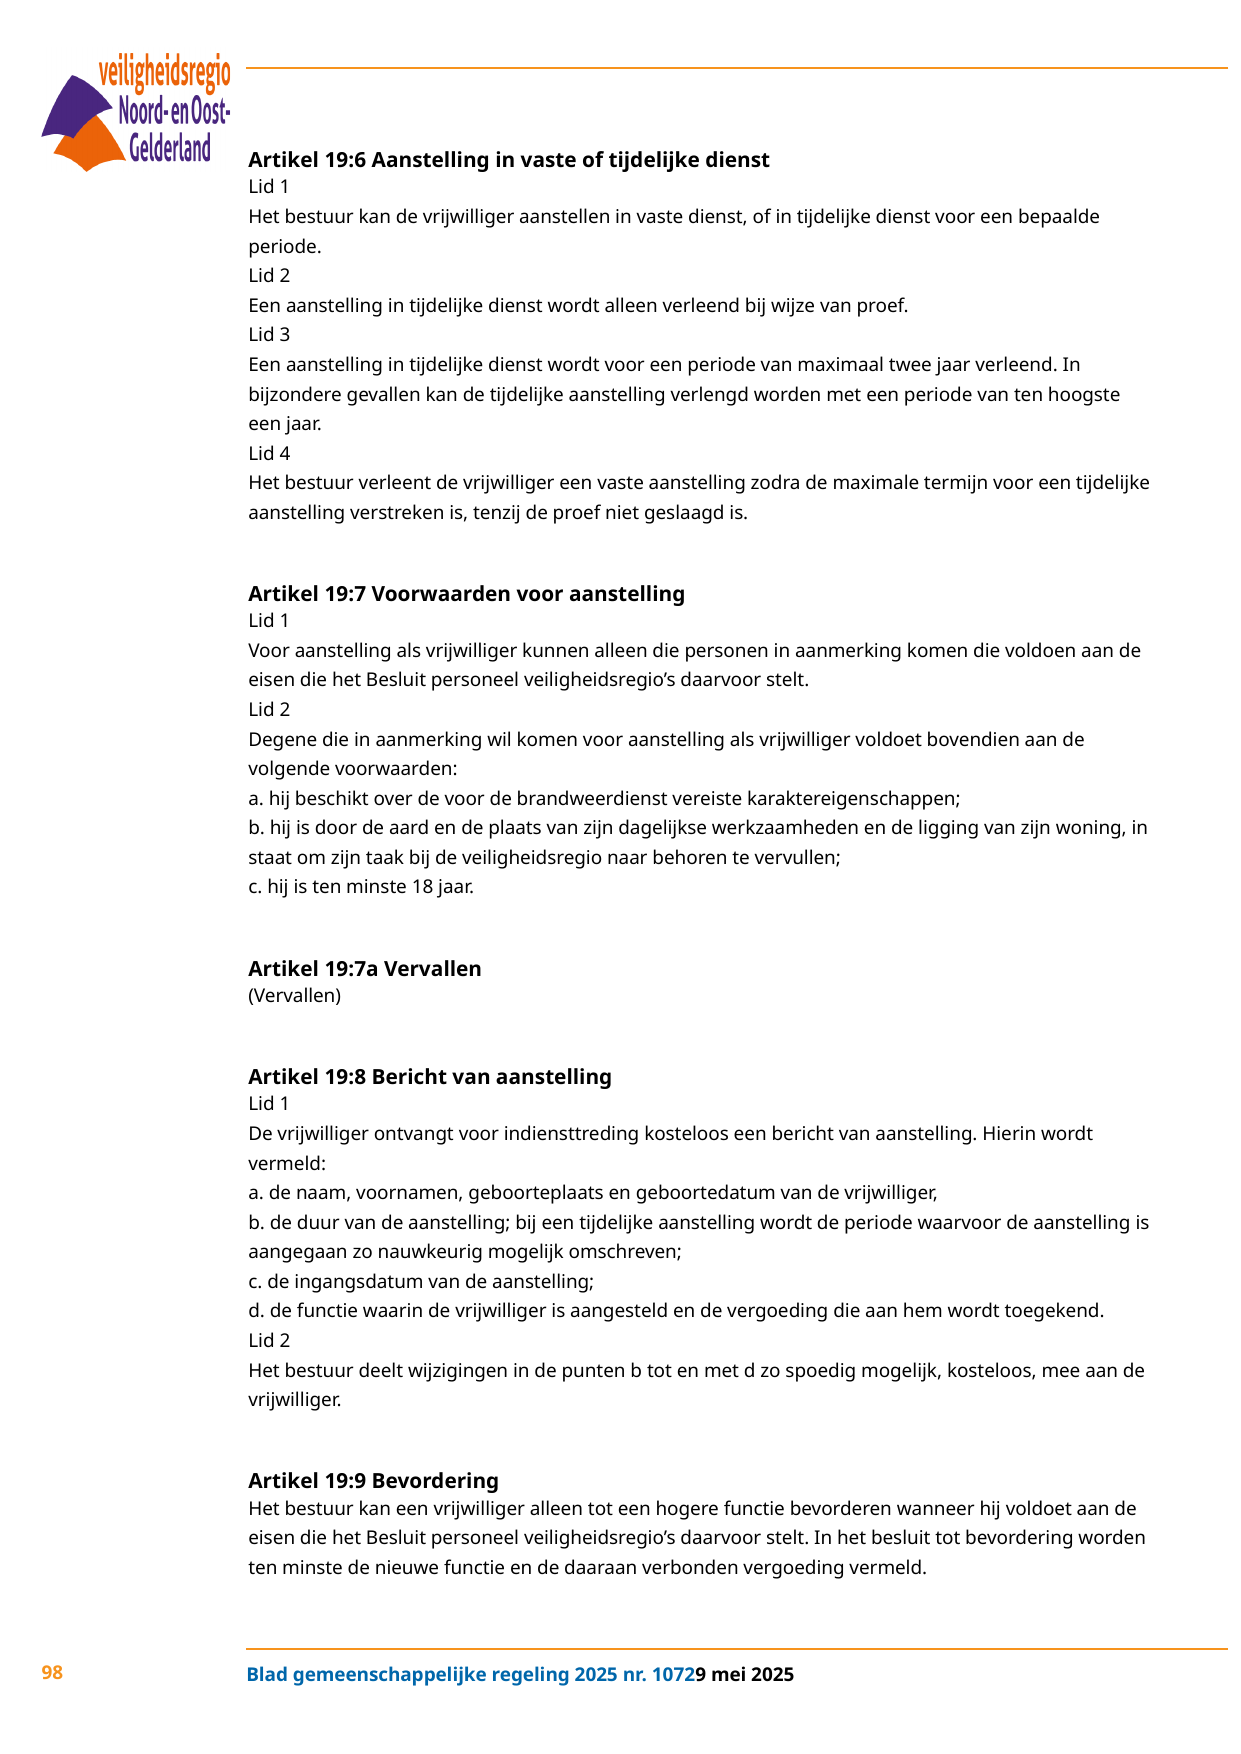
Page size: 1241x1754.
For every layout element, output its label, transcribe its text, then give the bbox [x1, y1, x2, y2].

picture [41, 47, 231, 172]
text Degene die in aanmerking wil komen voor aanstelling als vrijwilliger voldoet bovendien aan de volgende voorwaarden: [248, 726, 1152, 781]
text Het bestuur kan de vrijwilliger aanstellen in vaste dienst, of in tijdelijke dienst voor een bepaalde periode. [248, 203, 1152, 258]
text a. de naam, voornamen, geboorteplaats en geboortedatum van de vrijwilliger, [248, 1179, 1152, 1205]
text Lid 1 [248, 174, 1152, 199]
text Voor aanstelling als vrijwilliger kunnen alleen die personen in aanmerking komen die voldoen aan de eisen die het Besluit personeel veiligheidsregio’s daarvoor stelt. [248, 637, 1152, 692]
text Een aanstelling in tijdelijke dienst wordt voor een periode van maximaal twee jaar verleend. In bijzondere gevallen kan de tijdelijke aanstelling verlengd worden met een periode van ten hoogste een jaar. [248, 351, 1152, 436]
text De vrijwilliger ontvangt voor indiensttreding kosteloos een bericht van aanstelling. Hierin wordt vermeld: [248, 1120, 1152, 1176]
text Lid 3 [248, 322, 1152, 347]
text Artikel 19:7 Voorwaarden voor aanstelling [248, 579, 1152, 607]
text Lid 1 [248, 1091, 1152, 1116]
text Lid 2 [248, 262, 1152, 288]
text b. de duur van de aanstelling; bij een tijdelijke aanstelling wordt de periode waarvoor de aanstelling is aangegaan zo nauwkeurig mogelijk omschreven; [248, 1209, 1152, 1264]
text Artikel 19:8 Bericht van aanstelling [248, 1062, 1152, 1091]
text Een aanstelling in tijdelijke dienst wordt alleen verleend bij wijze van proef. [248, 292, 1152, 318]
text a. hij beschikt over de voor de brandweerdienst vereiste karaktereigenschappen; [248, 785, 1152, 811]
text Artikel 19:9 Bevordering [248, 1466, 1152, 1495]
text Artikel 19:7a Vervallen [248, 954, 1152, 982]
text Artikel 19:6 Aanstelling in vaste of tijdelijke dienst [248, 145, 1152, 174]
text Lid 2 [248, 1327, 1152, 1353]
text d. de functie waarin de vrijwilliger is aangesteld en de vergoeding die aan hem wordt toegekend. [248, 1298, 1152, 1323]
text Het bestuur verleent de vrijwilliger een vaste aanstelling zodra de maximale termijn voor een tijdelijke aanstelling verstreken is, tenzij de proef niet geslaagd is. [248, 469, 1152, 525]
text (Vervallen) [248, 982, 1152, 1008]
text c. hij is ten minste 18 jaar. [248, 874, 1152, 899]
text Lid 1 [248, 607, 1152, 633]
text b. hij is door de aard en de plaats van zijn dagelijkse werkzaamheden en de ligging van zijn woning, in staat om zijn taak bij de veiligheidsregio naar behoren te vervullen; [248, 814, 1152, 870]
text Lid 2 [248, 696, 1152, 722]
text Het bestuur kan een vrijwilliger alleen tot een hogere functie bevorderen wanneer hij voldoet aan de eisen die het Besluit personeel veiligheidsregio’s daarvoor stelt. In het besluit tot bevordering worden ten minste de nieuwe functie en de daaraan verbonden vergoeding vermeld. [248, 1495, 1152, 1580]
text c. de ingangsdatum van de aanstelling; [248, 1268, 1152, 1294]
text Het bestuur deelt wijzigingen in de punten b tot en met d zo spoedig mogelijk, kosteloos, mee aan de vrijwilliger. [248, 1357, 1152, 1412]
text Lid 4 [248, 440, 1152, 466]
